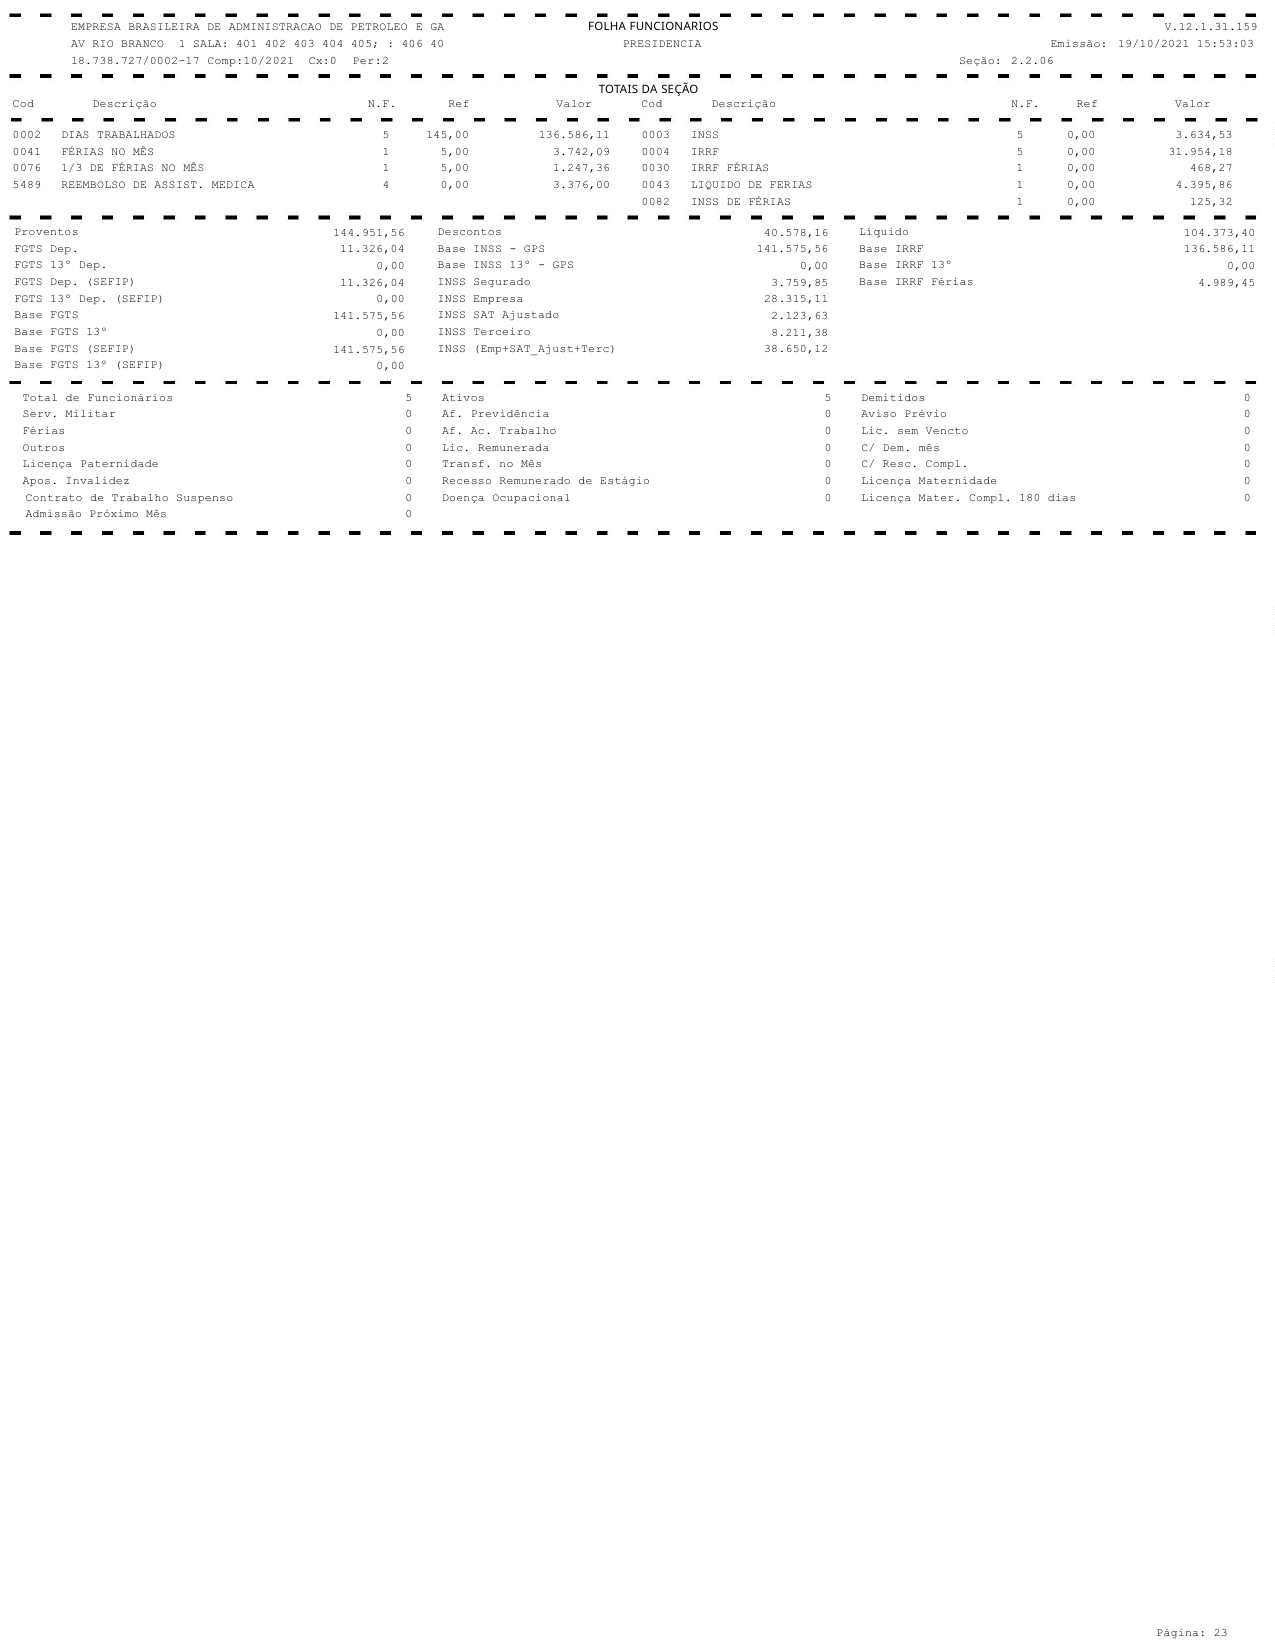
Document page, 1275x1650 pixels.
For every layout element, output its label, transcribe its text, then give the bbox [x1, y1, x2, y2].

text 144.951,56 [333, 225, 422, 239]
text TOTAIS DA SEÇÃO [598, 82, 723, 96]
text 4 [382, 177, 407, 191]
text N.F. [368, 97, 414, 111]
text IRRF FÉRIAS [691, 161, 831, 174]
text 1/3 DE FÉRIAS NO MÊS [61, 161, 280, 174]
text INSS Terceiro [437, 325, 578, 338]
text 0 [405, 440, 429, 454]
text INSS SAT Ajustado [437, 308, 578, 322]
text Base FGTS (SEFIP) [14, 341, 188, 355]
text 1 [1016, 177, 1041, 191]
text Recesso Remunerado de Estágio [442, 474, 675, 487]
text PRESIDENCIA [623, 37, 719, 50]
text Base IRRF [859, 241, 941, 255]
text Descrição [92, 97, 174, 111]
text Seção: 2.2.06 [959, 53, 1130, 67]
text Descrição [711, 97, 793, 111]
text 136.586,11 [538, 127, 627, 141]
text Cod [12, 97, 51, 111]
text 1 [1016, 161, 1041, 174]
text Ref [448, 97, 487, 111]
text Valor [556, 97, 609, 111]
text 0,00 [1067, 177, 1113, 191]
text 082 [648, 194, 687, 208]
text Base FGTS 13º [14, 325, 125, 338]
text Contrato de Trabalho Suspenso [25, 490, 259, 504]
text 141.575,56 [333, 309, 422, 322]
text 1.247,36 [553, 161, 627, 174]
text 5 [1016, 144, 1041, 158]
text 0 [12, 161, 20, 174]
text 5 [1016, 127, 1041, 141]
text Licença Paternidade [22, 457, 259, 471]
text Férias [22, 424, 83, 437]
text 0,00 [376, 325, 422, 339]
text 0 [405, 457, 429, 471]
text FÉRIAS NO MÊS [61, 144, 172, 158]
text 5 [824, 390, 849, 404]
text Ref [1076, 97, 1115, 111]
text 5,00 [440, 144, 486, 158]
text Admissão Próximo Mês [25, 507, 259, 521]
text Doença Ocupacional [442, 490, 675, 504]
text C/ Dem. mês [861, 440, 986, 454]
text 104.373,40 [1184, 225, 1273, 239]
text 11.326,04 [340, 242, 422, 256]
text 8.211,38 [771, 325, 846, 339]
text 3.634,53 [1175, 127, 1250, 141]
text 0 [1244, 424, 1268, 437]
text 5,00 [440, 161, 486, 174]
text Outros [22, 440, 83, 454]
text 0 [405, 490, 429, 504]
text 5 [12, 177, 20, 191]
text Base INSS 13º - GPS [437, 258, 594, 272]
text 076 [20, 161, 58, 174]
text 0,00 [376, 292, 422, 306]
text N.F. [1011, 97, 1057, 111]
text 0 [824, 457, 849, 471]
text 31.954,18 [1168, 144, 1250, 158]
text 0 [1244, 490, 1268, 504]
text 0,00 [376, 259, 422, 272]
text Base IRRF 13º [859, 258, 991, 272]
text Transf. no Mês [442, 457, 574, 471]
text FOLHA FUNCIONARIOS [588, 20, 737, 33]
text 0,00 [1227, 259, 1273, 272]
text 1 [1016, 194, 1041, 208]
text 141.575,56 [333, 342, 422, 356]
text 3.759,85 [771, 275, 846, 289]
text INSS [691, 127, 736, 141]
text LIQUIDO DE FERIAS [691, 177, 831, 191]
text Base INSS - GPS [437, 241, 594, 255]
text 0 [405, 507, 429, 521]
text 0 [405, 424, 429, 437]
text 11.326,04 [340, 275, 422, 289]
text 125,32 [1190, 194, 1250, 208]
text Valor [1175, 97, 1228, 111]
text INSS DE FÉRIAS [691, 194, 831, 208]
text 0 [641, 194, 648, 208]
text 1 [382, 161, 407, 174]
text C/ Resc. Compl. [861, 457, 1018, 471]
text 5 [382, 127, 407, 141]
text Aviso Prévio [861, 407, 964, 421]
text 0 [1244, 474, 1268, 487]
text 0 [824, 490, 849, 504]
text 0,00 [1067, 161, 1113, 174]
text 468,27 [1190, 161, 1250, 174]
text Base FGTS 13º (SEFIP) [14, 358, 188, 372]
text 0 [1244, 440, 1268, 454]
text 3.376,00 [553, 177, 627, 191]
text AV RIO BRANCO 1 SALA: 401 402 403 404 405; : 406 40 [71, 37, 469, 50]
text 4.989,45 [1198, 275, 1273, 289]
text Total de Funcionários [22, 390, 196, 404]
text 0 [824, 424, 849, 437]
text EMPRESA BRASILEIRA DE ADMINISTRACAO DE PETROLEO E GA [71, 20, 469, 33]
text 38.650,12 [764, 342, 846, 356]
text 0,00 [1067, 194, 1113, 208]
text 3.742,09 [553, 144, 627, 158]
text 0,00 [1067, 127, 1113, 141]
text 0004 [641, 144, 687, 158]
text Cod [641, 97, 680, 111]
text FGTS 13º Dep. (SEFIP) [14, 291, 188, 305]
text 0 [1244, 407, 1268, 421]
text Líquido [859, 224, 926, 238]
text 0003 [641, 127, 687, 141]
text Base FGTS [14, 308, 188, 322]
text V.12.1.31.159 [1164, 20, 1275, 33]
text Proventos [14, 224, 96, 238]
text Emissão: [1050, 37, 1118, 50]
text 0 [405, 407, 429, 421]
text Licença Mater. Compl. 180 dias [861, 491, 1102, 504]
text Lic. Remunerada [442, 440, 574, 454]
text 1 [71, 53, 78, 67]
text 0 [1244, 457, 1268, 471]
text 0,00 [1067, 144, 1113, 158]
text 0 [824, 407, 849, 421]
text Lic. sem Vencto [861, 424, 986, 437]
text 40.578,16 [764, 225, 846, 239]
text Af. Ac. Trabalho [442, 424, 574, 437]
text FGTS Dep. [14, 241, 96, 255]
text 19/10/2021 15:53:03 [1118, 37, 1275, 50]
text 28.315,11 [764, 292, 846, 306]
text 0030 [641, 161, 687, 174]
text INSS Empresa [437, 291, 541, 305]
text 0 [405, 474, 429, 487]
text 002 [20, 127, 58, 141]
text 4.395,86 [1175, 178, 1250, 191]
text INSS (Emp+SAT_Ajust+Terc) [437, 341, 642, 355]
text 8.738.727/0002-17 Comp:10/2021 Cx:0 Per:2 [78, 53, 414, 67]
text 1 [382, 144, 407, 158]
text REEMBOLSO DE ASSIST. MEDICA [61, 177, 280, 191]
picture [0, 0, 1275, 1650]
text Licença Maternidade [861, 474, 1018, 487]
text 0 [12, 144, 20, 158]
text 5 [405, 390, 429, 404]
text INSS Segurado [437, 275, 594, 288]
text 041 [20, 144, 58, 158]
text 136.586,11 [1184, 242, 1273, 256]
text DIAS TRABALHADOS [61, 127, 193, 141]
text 2.123,63 [771, 309, 846, 322]
text 0043 [641, 177, 687, 191]
text 0,00 [376, 359, 422, 372]
text FGTS 13º Dep. [14, 258, 125, 272]
text 0 [824, 440, 849, 454]
text 141.575,56 [757, 242, 846, 256]
text IRRF [691, 144, 736, 158]
text Página: 23 [1156, 1626, 1244, 1639]
text Serv. Militar [22, 407, 196, 421]
text Af. Previdência [442, 407, 574, 421]
text 0 [12, 127, 20, 141]
text 0,00 [440, 178, 486, 191]
text 489 [20, 177, 58, 191]
text 0 [824, 474, 849, 487]
text 0 [1244, 390, 1268, 404]
text FGTS Dep. (SEFIP) [14, 275, 188, 288]
text Ativos [442, 390, 502, 404]
text Base IRRF Férias [859, 275, 991, 288]
text Descontos [437, 224, 519, 238]
text 0,00 [800, 259, 846, 272]
text 145,00 [426, 127, 486, 141]
text Demitidos [861, 390, 943, 404]
text Apos. Invalidez [22, 474, 259, 487]
